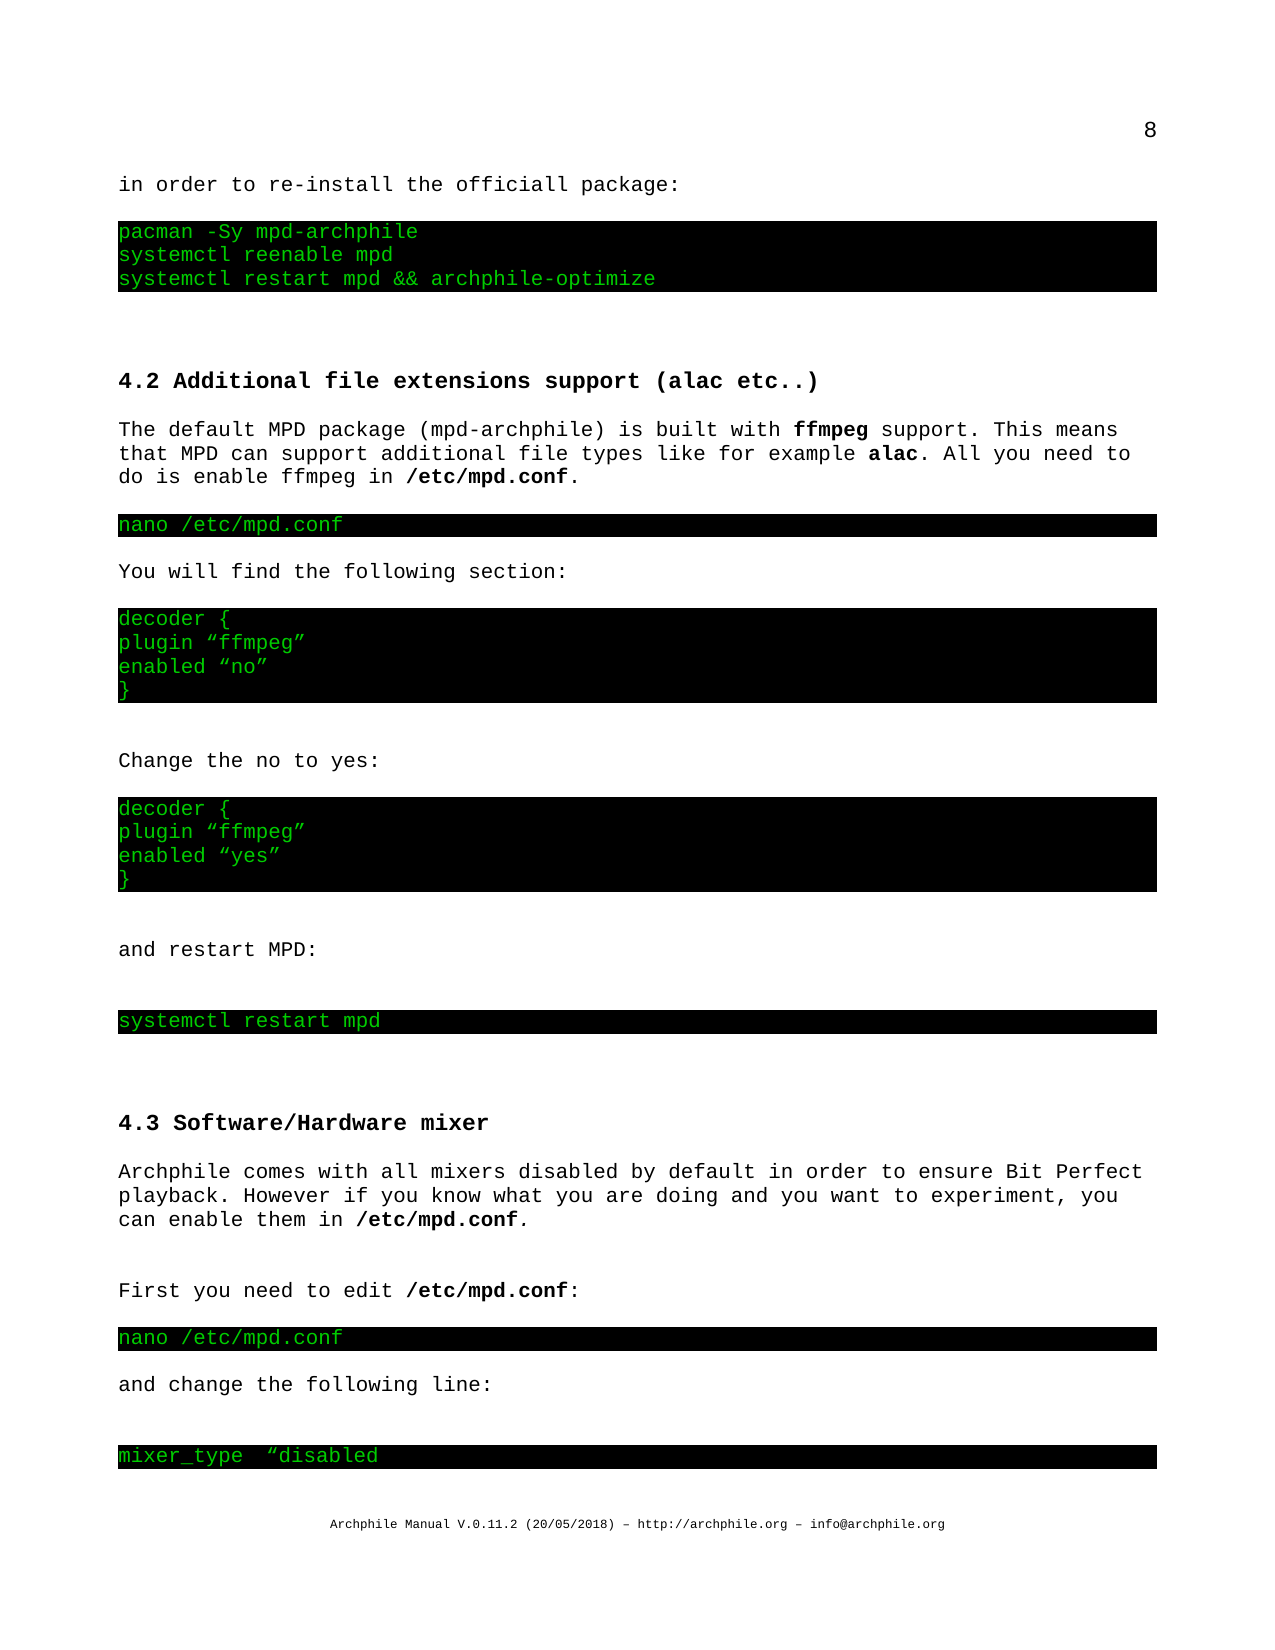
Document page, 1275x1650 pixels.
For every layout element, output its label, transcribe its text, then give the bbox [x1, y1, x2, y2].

text and change the following line: [118, 1374, 1157, 1398]
text systemctl restart mpd [118, 1010, 1157, 1034]
text 4.2 Additional file extensions support (alac etc..) [118, 369, 1157, 396]
text Change the no to yes: [118, 750, 1157, 774]
text systemctl restart mpd && archphile-optimize [118, 268, 1157, 292]
text Archphile comes with all mixers disabled by default in order to ensure Bit Perfect playback. However if you know what you are doing and you want to experiment, you can enable them in /etc/mpd.conf. [118, 1161, 1157, 1232]
text First you need to edit /etc/mpd.conf: [118, 1279, 1157, 1303]
text 4.3 Software/Hardware mixer [118, 1112, 1157, 1138]
text and restart MPD: [118, 939, 1157, 963]
text systemctl reenable mpd [118, 244, 1157, 268]
text decoder { plugin “ffmpeg” enabled “no” } [118, 608, 1157, 703]
text nano /etc/mpd.conf [118, 514, 1157, 537]
text The default MPD package (mpd-archphile) is built with ffmpeg support. This means that MPD can support additional file types like for example alac. All you need to do is enable ffmpeg in /etc/mpd.conf. [118, 419, 1157, 490]
text nano /etc/mpd.conf [118, 1327, 1157, 1351]
text decoder { plugin “ffmpeg” enabled “yes” } [118, 797, 1157, 892]
text in order to re-install the officiall package: [118, 173, 1157, 197]
text mixer_type “disabled [118, 1445, 1157, 1469]
text pacman -Sy mpd-archphile [118, 221, 1157, 244]
text You will find the following section: [118, 561, 1157, 585]
